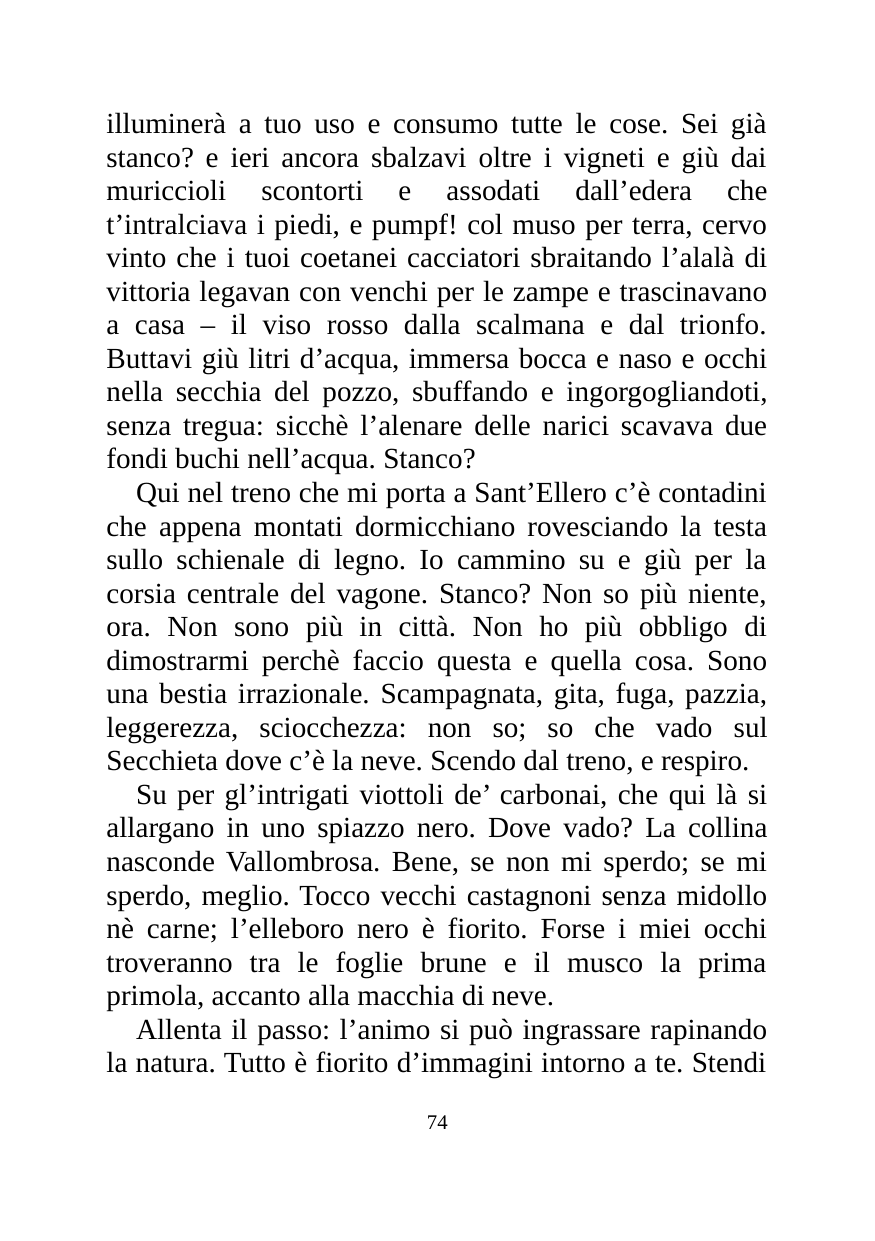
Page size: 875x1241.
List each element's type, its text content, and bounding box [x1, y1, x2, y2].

text Su per gl’intrigati viottoli de’ carbonai, che qui là si allargano in uno spiazzo nero. Dove vado? La collina nasconde Vallombrosa. Bene, se non mi sperdo; se mi sperdo, meglio. Tocco vecchi castagnoni senza midollo nè carne; l’elleboro nero è fiorito. Forse i miei occhi troveranno tra le foglie brune e il musco la prima primola, accanto alla macchia di neve. [106, 777, 768, 1012]
text Qui nel treno che mi porta a Sant’Ellero c’è contadini che appena montati dormicchiano rovesciando la testa sullo schienale di legno. Io cammino su e giù per la corsia centrale del vagone. Stanco? Non so più niente, ora. Non sono più in città. Non ho più obbligo di dimostrarmi perchè faccio questa e quella cosa. Sono una bestia irrazionale. Scampagnata, gita, fuga, pazzia, leggerezza, sciocchezza: non so; so che vado sul Secchieta dove c’è la neve. Scendo dal treno, e respiro. [106, 475, 768, 777]
text illuminerà a tuo uso e consumo tutte le cose. Sei già stanco? e ieri ancora sbalzavi oltre i vigneti e giù dai muriccioli scontorti e assodati dall’edera che t’intralciava i piedi, e pumpf! col muso per terra, cervo vinto che i tuoi coetanei cacciatori sbraitando l’alalà di vittoria legavan con venchi per le zampe e trascinavano a casa – il viso rosso dalla scalmana e dal trionfo. Buttavi giù litri d’acqua, immersa bocca e naso e occhi nella secchia del pozzo, sbuffando e ingorgogliandoti, senza tregua: sicchè l’alenare delle narici scavava due fondi buchi nell’acqua. Stanco? [106, 106, 768, 475]
text Allenta il passo: l’animo si può ingrassare rapinando la natura. Tutto è fiorito d’immagini intorno a te. Stendi [106, 1012, 768, 1079]
